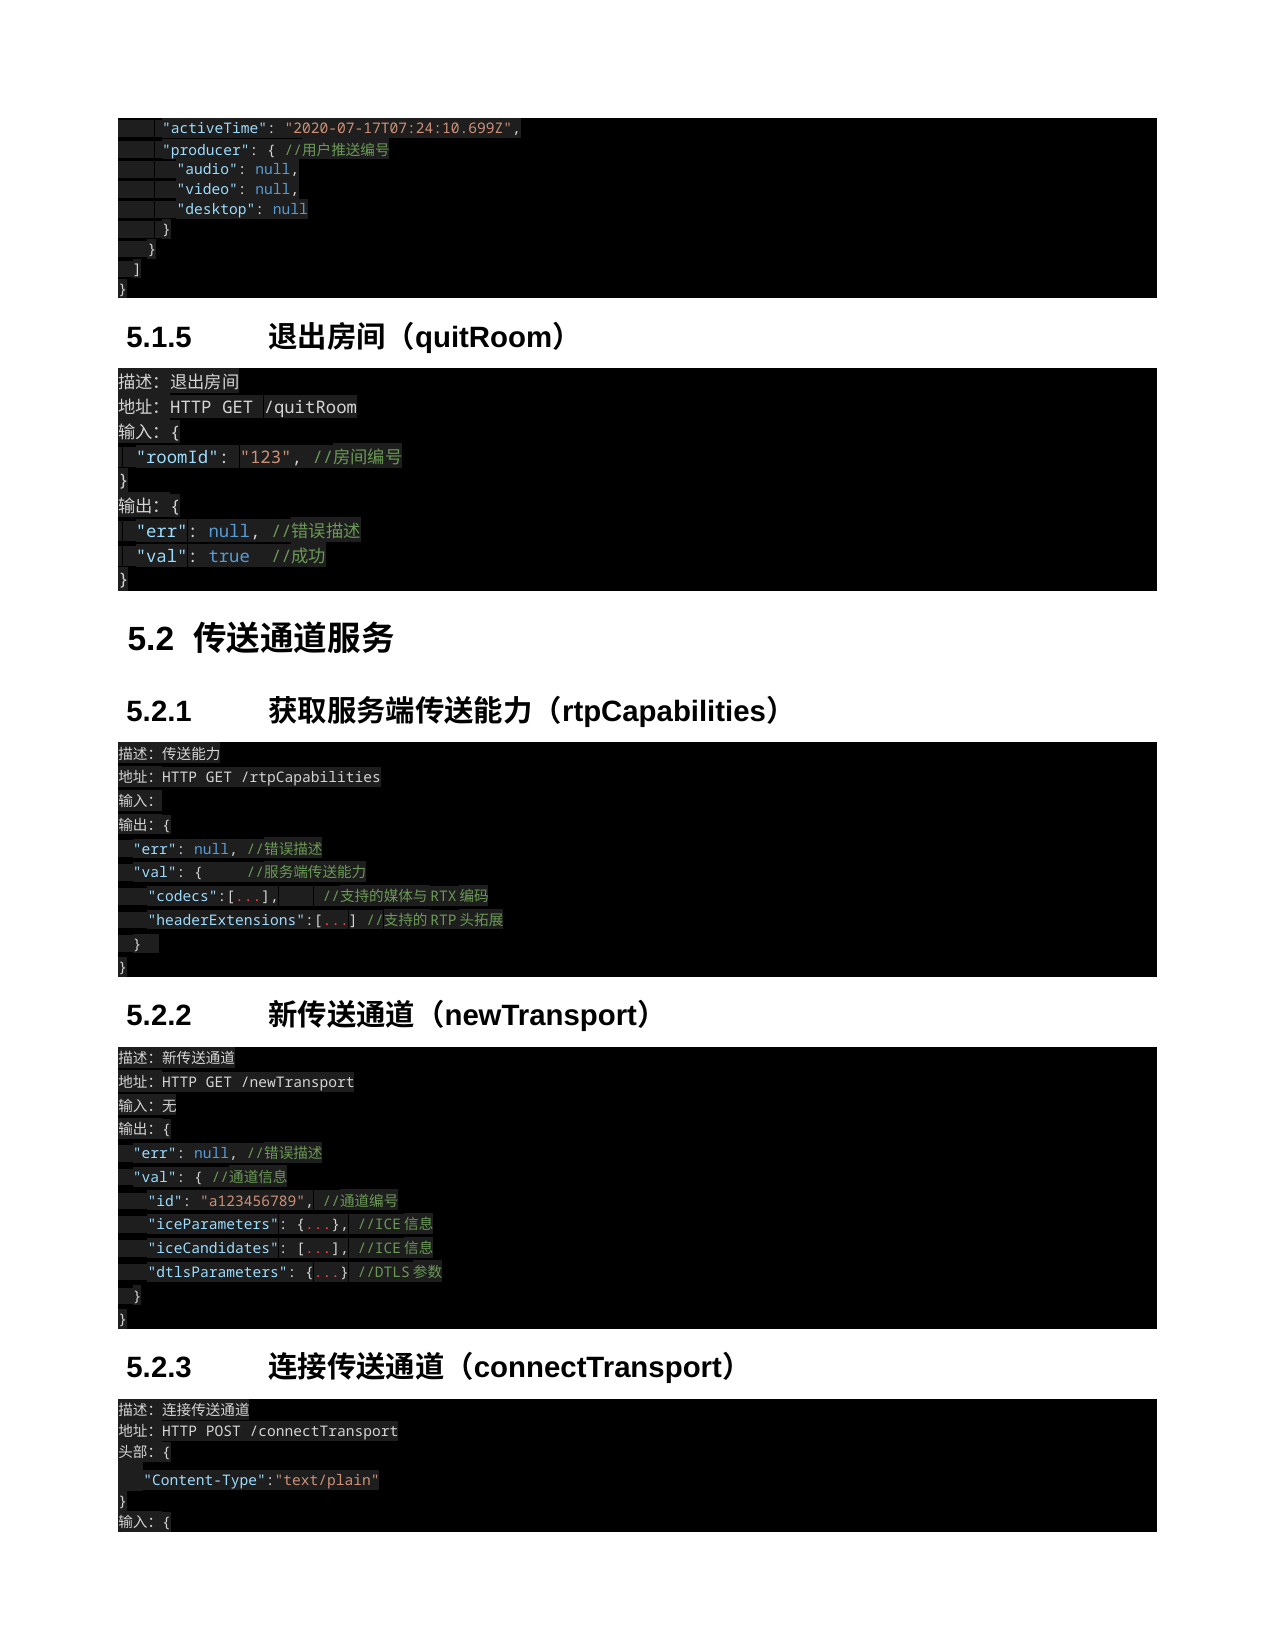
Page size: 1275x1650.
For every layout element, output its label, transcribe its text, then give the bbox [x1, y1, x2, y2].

text "desktop": null [118, 199, 1157, 219]
text 地址：HTTP GET /rtpCapabilities [118, 763, 1157, 787]
text 地址：HTTP GET /quitRoom [118, 393, 1157, 418]
text } [118, 219, 1157, 239]
text "roomId": "123", //房间编号 [118, 443, 1157, 468]
text "err": null, //错误描述 [118, 834, 1157, 858]
text 描述：退出房间 [118, 368, 1157, 393]
subtitle 连接传送通道（connectTransport） [118, 1344, 1157, 1386]
text 描述：新传送通道 [118, 1047, 1157, 1068]
text ] [118, 259, 1157, 278]
text } [118, 1305, 1157, 1329]
text "iceParameters": {...}, //ICE信息 [118, 1210, 1157, 1234]
text "val": { //服务端传送能力 [118, 858, 1157, 882]
text 输入：{ [118, 1511, 1157, 1532]
subtitle 新传送通道（newTransport） [118, 992, 1157, 1034]
text } [118, 953, 1157, 977]
text "iceCandidates": [...], //ICE信息 [118, 1234, 1157, 1258]
text 输入：无 [118, 1092, 1157, 1115]
text 描述：传送能力 [118, 742, 1157, 763]
text "video": null, [118, 179, 1157, 199]
text "id": "a123456789", //通道编号 [118, 1187, 1157, 1210]
text 描述：连接传送通道 [118, 1399, 1157, 1420]
text 地址：HTTP GET /newTransport [118, 1068, 1157, 1092]
text "Content-Type":"text/plain" [118, 1462, 1157, 1491]
subtitle 传送通道服务 [118, 612, 1157, 660]
text "audio": null, [118, 159, 1157, 179]
text "codecs":[...], //支持的媒体与RTX编码 [118, 882, 1157, 906]
subtitle 退出房间（quitRoom） [118, 313, 1157, 356]
text "headerExtensions":[...] //支持的RTP头拓展 [118, 906, 1157, 929]
text } [118, 1491, 1157, 1511]
text } [118, 1282, 1157, 1305]
subtitle 获取服务端传送能力（rtpCapabilities） [118, 687, 1157, 730]
text "val": { //通道信息 [118, 1163, 1157, 1187]
text "err": null, //错误描述 [118, 517, 1157, 542]
text } [118, 567, 1157, 591]
text 输出：{ [118, 811, 1157, 834]
text 头部：{ [118, 1441, 1157, 1462]
text 输入： [118, 787, 1157, 811]
text "activeTime": "2020-07-17T07:24:10.699Z", [118, 118, 1157, 138]
text } [118, 929, 1157, 953]
text 输出：{ [118, 1115, 1157, 1139]
text } [118, 278, 1157, 298]
text } [118, 468, 1157, 492]
text "val": true //成功 [118, 542, 1157, 567]
text 输出：{ [118, 492, 1157, 517]
text 地址：HTTP POST /connectTransport [118, 1420, 1157, 1441]
text "err": null, //错误描述 [118, 1139, 1157, 1163]
text "dtlsParameters": {...} //DTLS参数 [118, 1258, 1157, 1282]
text 输入：{ [118, 418, 1157, 443]
text } [118, 239, 1157, 259]
text "producer": { //用户推送编号 [118, 138, 1157, 159]
